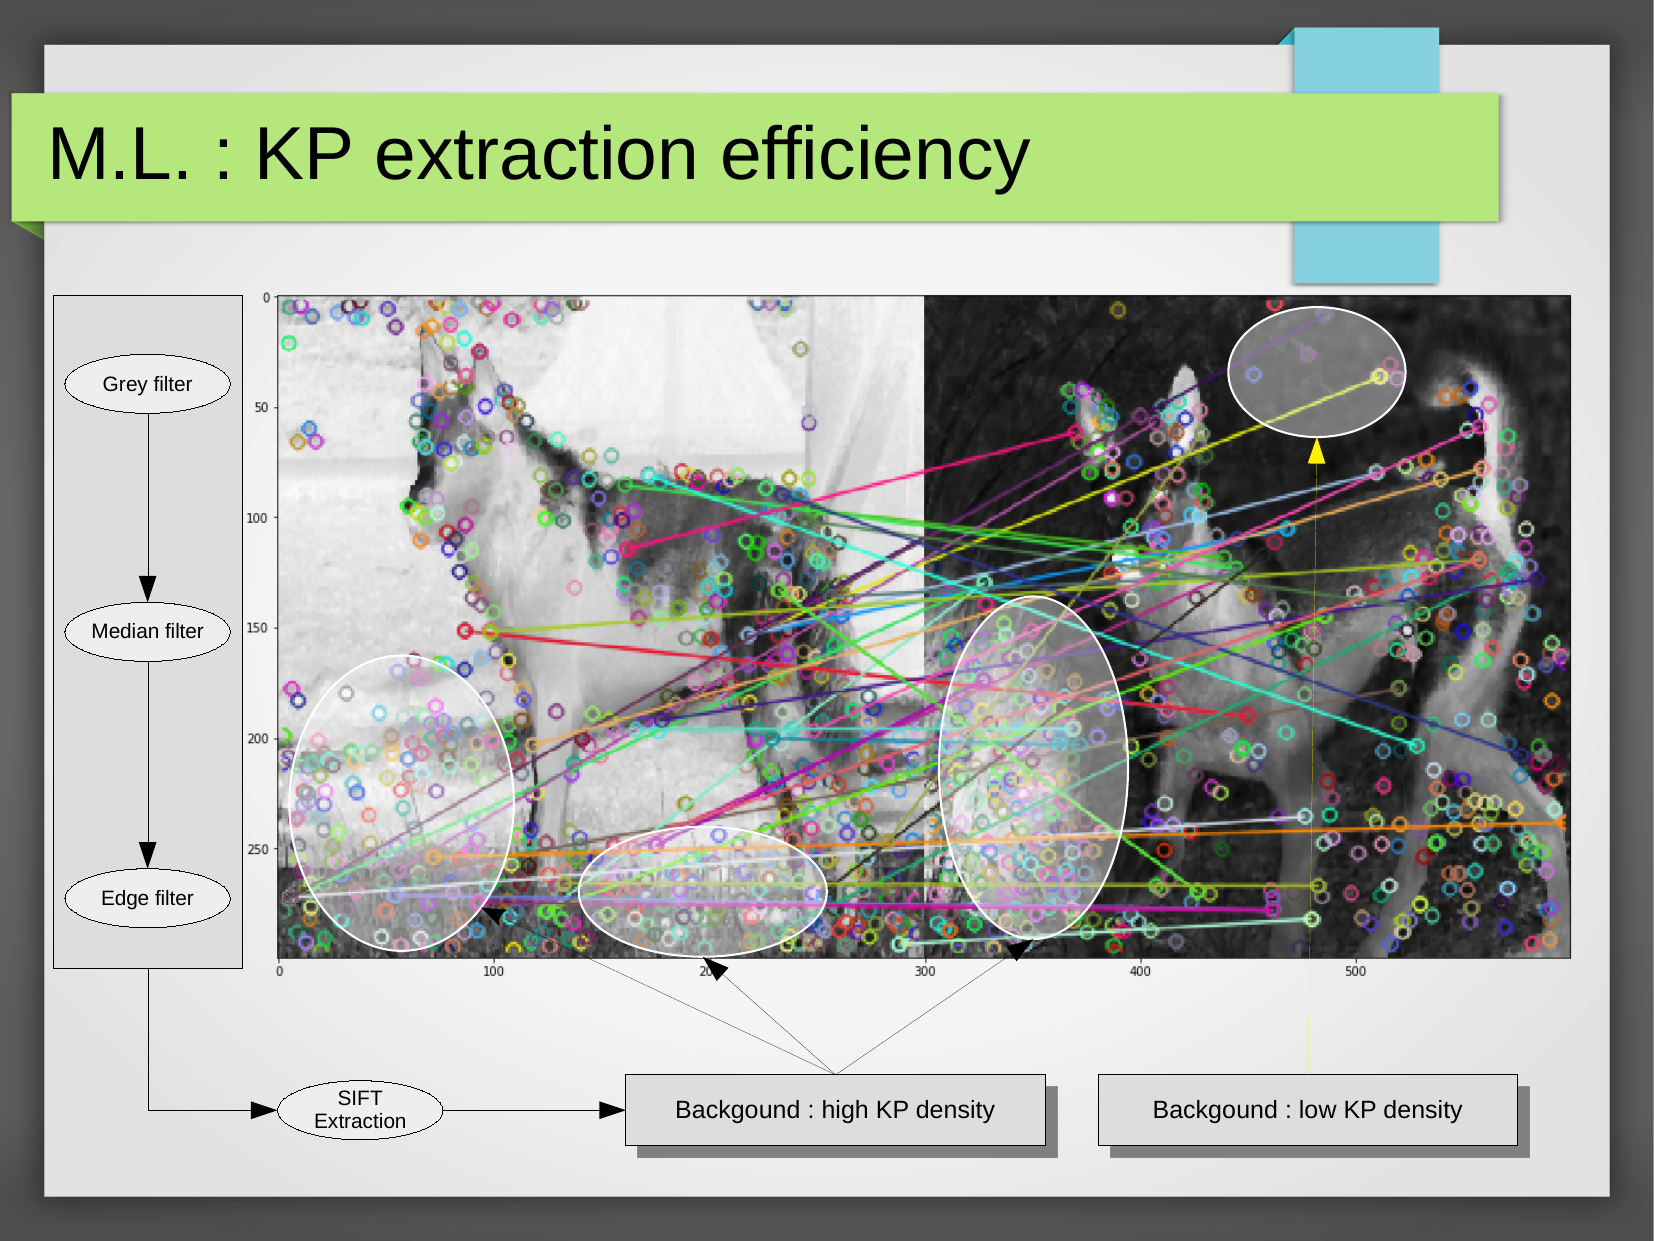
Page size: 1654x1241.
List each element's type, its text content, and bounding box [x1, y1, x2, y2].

text_box Edge filter [64, 868, 231, 928]
text_box [53, 295, 243, 969]
text_box Backgound : low KP density [1098, 1074, 1518, 1146]
text_box Grey filter [64, 354, 231, 414]
text_box [289, 655, 514, 951]
text_box [1228, 307, 1406, 438]
text_box Median filter [64, 602, 231, 662]
title M.L. : KP extraction efficiency [47, 69, 1465, 238]
text_box Backgound : high KP density [625, 1074, 1046, 1146]
picture [0, 0, 1654, 1241]
text_box SIFT Extraction [277, 1080, 443, 1140]
text_box [578, 826, 827, 957]
text_box [938, 596, 1129, 940]
